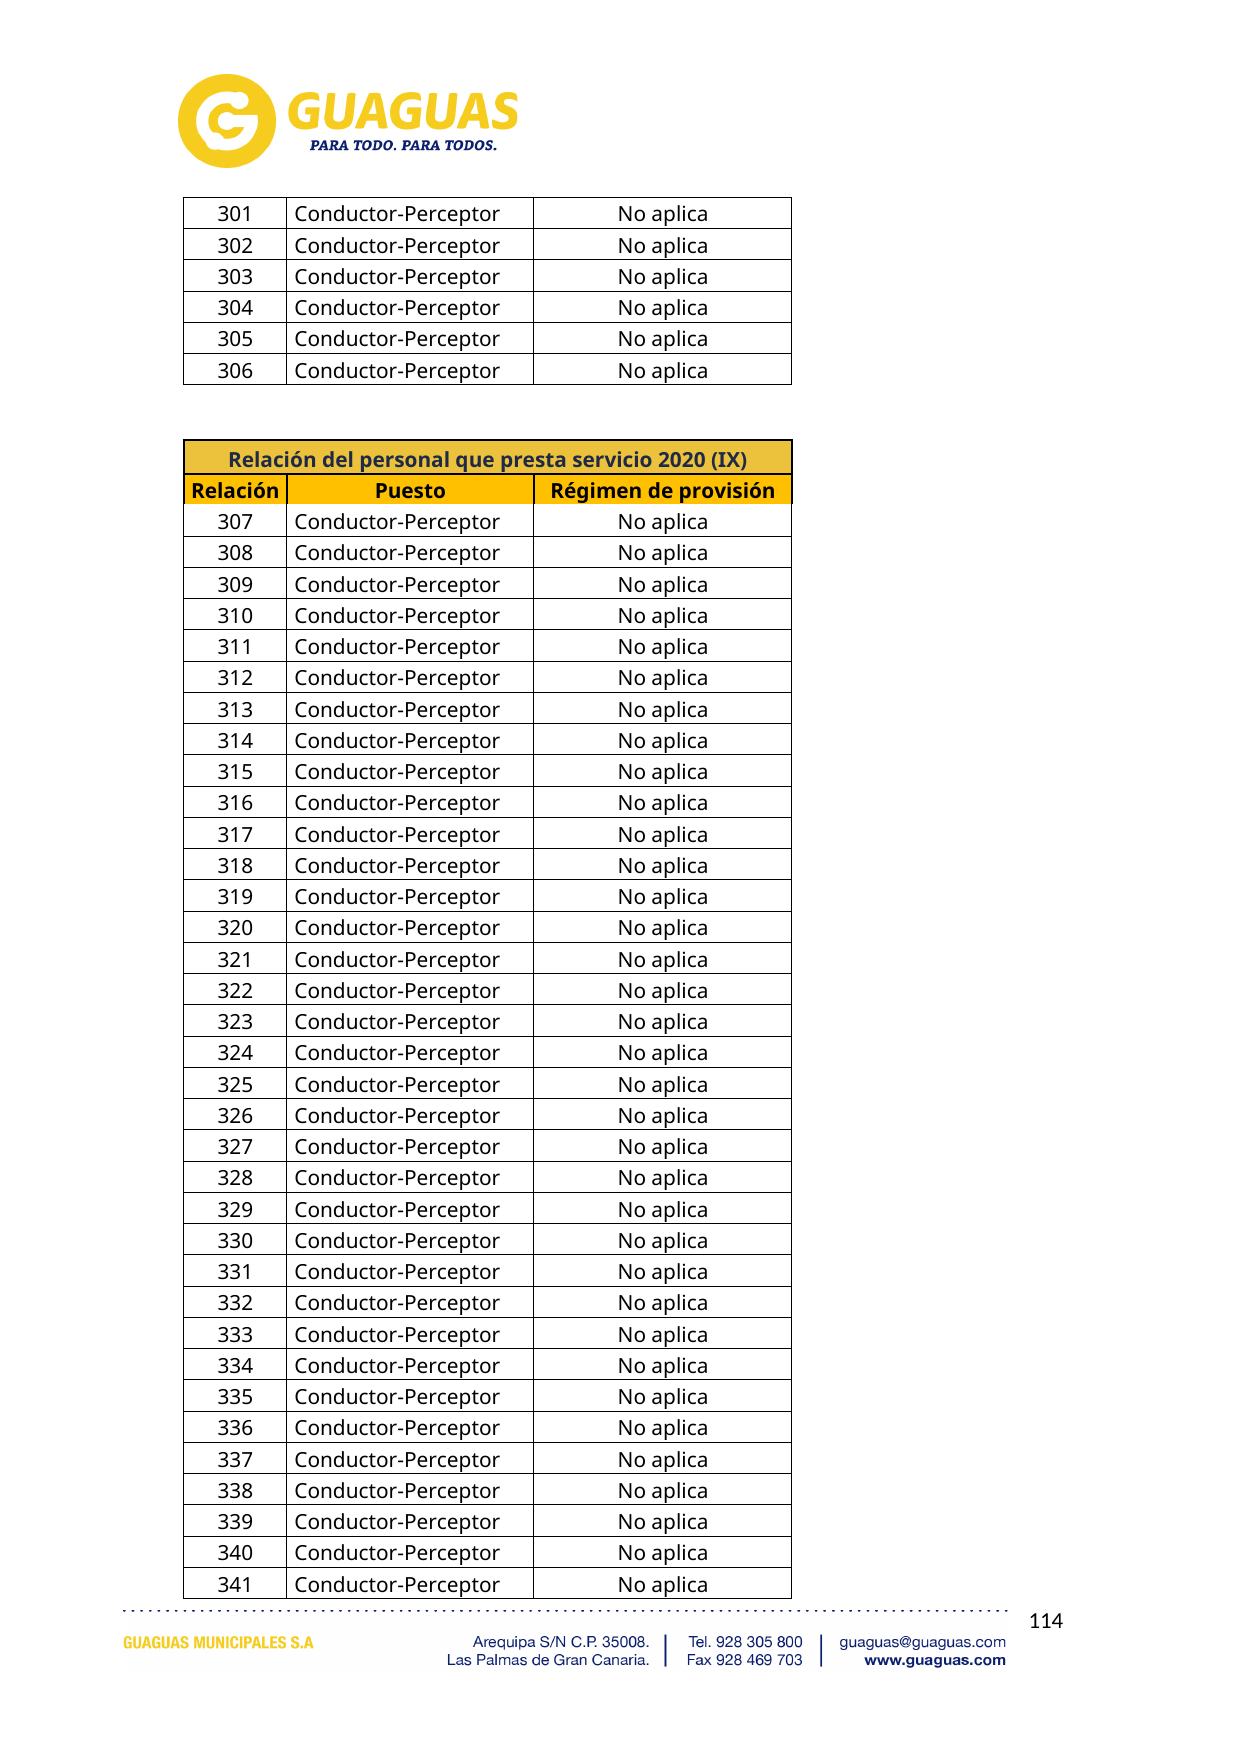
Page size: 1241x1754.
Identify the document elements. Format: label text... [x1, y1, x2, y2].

table_cell Conductor-Perceptor [287, 1349, 533, 1379]
table_header Relación del personal que presta servicio 2020 (IX) [185, 441, 791, 473]
table_cell 337 [184, 1443, 286, 1473]
table_cell No aplica [534, 1099, 791, 1129]
table_cell Conductor-Perceptor [287, 504, 533, 536]
table_cell Puesto [288, 475, 533, 504]
table_cell 322 [184, 974, 286, 1004]
table_cell 312 [184, 662, 286, 692]
table_cell No aplica [534, 229, 791, 259]
table_cell 339 [184, 1505, 286, 1536]
table_cell No aplica [534, 849, 791, 879]
table_cell No aplica [534, 198, 791, 228]
table_cell Conductor-Perceptor [287, 260, 533, 291]
table_cell 318 [184, 849, 286, 879]
table_cell Conductor-Perceptor [287, 880, 533, 911]
table_cell No aplica [534, 755, 791, 786]
table_cell No aplica [534, 1380, 791, 1411]
table_cell No aplica [534, 880, 791, 911]
table_cell Conductor-Perceptor [287, 1443, 533, 1473]
table_cell Conductor-Perceptor [287, 1568, 533, 1598]
table_cell Relación [185, 475, 286, 504]
table_cell 305 [184, 323, 286, 353]
table_cell Conductor-Perceptor [287, 818, 533, 848]
table_cell No aplica [534, 1162, 791, 1192]
table_cell Conductor-Perceptor [287, 198, 533, 228]
table_cell Conductor-Perceptor [287, 1037, 533, 1067]
table_cell 307 [184, 504, 286, 536]
table_cell 314 [184, 724, 286, 754]
table_cell 331 [184, 1255, 286, 1286]
table_cell 341 [184, 1568, 286, 1598]
table_cell 313 [184, 693, 286, 723]
table_cell Conductor-Perceptor [287, 1162, 533, 1192]
table_cell Conductor-Perceptor [287, 1099, 533, 1129]
table_cell No aplica [534, 693, 791, 723]
table_cell No aplica [534, 504, 791, 536]
table_cell Conductor-Perceptor [287, 323, 533, 353]
table_cell 321 [184, 943, 286, 973]
table_cell No aplica [534, 724, 791, 754]
table_cell 301 [184, 198, 286, 228]
table_cell 304 [184, 292, 286, 322]
table_cell Conductor-Perceptor [287, 537, 533, 567]
table_cell No aplica [534, 1349, 791, 1379]
table_cell No aplica [534, 630, 791, 661]
table_cell Conductor-Perceptor [287, 693, 533, 723]
table_cell 309 [184, 568, 286, 598]
table_cell No aplica [534, 568, 791, 598]
table_cell No aplica [534, 1537, 791, 1567]
table_cell 326 [184, 1099, 286, 1129]
table_cell Régimen de provisión [535, 475, 791, 504]
table_cell 315 [184, 755, 286, 786]
table_cell No aplica [534, 974, 791, 1004]
table_cell 306 [184, 354, 286, 384]
table_cell No aplica [534, 912, 791, 942]
table_cell No aplica [534, 943, 791, 973]
table_cell No aplica [534, 1255, 791, 1286]
table_cell Conductor-Perceptor [287, 787, 533, 817]
table_cell Conductor-Perceptor [287, 1224, 533, 1254]
table_cell Conductor-Perceptor [287, 1412, 533, 1442]
table_cell 333 [184, 1318, 286, 1348]
table_cell No aplica [534, 1318, 791, 1348]
table_cell 302 [184, 229, 286, 259]
table_cell No aplica [534, 260, 791, 291]
table_cell No aplica [534, 1005, 791, 1036]
table_cell 330 [184, 1224, 286, 1254]
table_cell 335 [184, 1380, 286, 1411]
table_cell Conductor-Perceptor [287, 1505, 533, 1536]
table_cell 324 [184, 1037, 286, 1067]
table_cell Conductor-Perceptor [287, 1474, 533, 1504]
table_cell Conductor-Perceptor [287, 630, 533, 661]
table_cell Conductor-Perceptor [287, 1068, 533, 1098]
table_cell No aplica [534, 1287, 791, 1317]
table_cell 317 [184, 818, 286, 848]
table_cell Conductor-Perceptor [287, 568, 533, 598]
table_cell Conductor-Perceptor [287, 1318, 533, 1348]
table_cell No aplica [534, 1474, 791, 1504]
table_cell Conductor-Perceptor [287, 1005, 533, 1036]
table_cell No aplica [534, 787, 791, 817]
table_cell 320 [184, 912, 286, 942]
table_cell No aplica [534, 1412, 791, 1442]
table_cell 327 [184, 1130, 286, 1161]
table_cell 308 [184, 537, 286, 567]
table_cell No aplica [534, 1037, 791, 1067]
table_cell 334 [184, 1349, 286, 1379]
table_cell 303 [184, 260, 286, 291]
table_cell 311 [184, 630, 286, 661]
table_cell 340 [184, 1537, 286, 1567]
table_cell No aplica [534, 818, 791, 848]
table_cell No aplica [534, 1224, 791, 1254]
table_cell 338 [184, 1474, 286, 1504]
table_cell No aplica [534, 1193, 791, 1223]
table_cell 319 [184, 880, 286, 911]
table_cell No aplica [534, 537, 791, 567]
table_cell 316 [184, 787, 286, 817]
table_cell Conductor-Perceptor [287, 1130, 533, 1161]
table_cell Conductor-Perceptor [287, 912, 533, 942]
table_cell Conductor-Perceptor [287, 599, 533, 629]
table_cell Conductor-Perceptor [287, 943, 533, 973]
table_cell Conductor-Perceptor [287, 974, 533, 1004]
table_cell Conductor-Perceptor [287, 1193, 533, 1223]
table_cell Conductor-Perceptor [287, 755, 533, 786]
table_cell No aplica [534, 662, 791, 692]
table_cell Conductor-Perceptor [287, 662, 533, 692]
table_cell No aplica [534, 292, 791, 322]
table_cell Conductor-Perceptor [287, 849, 533, 879]
table_cell No aplica [534, 323, 791, 353]
table_cell Conductor-Perceptor [287, 354, 533, 384]
table_cell Conductor-Perceptor [287, 1380, 533, 1411]
table_cell No aplica [534, 1505, 791, 1536]
table_cell Conductor-Perceptor [287, 229, 533, 259]
table_cell 328 [184, 1162, 286, 1192]
table_cell No aplica [534, 1068, 791, 1098]
table_cell No aplica [534, 1443, 791, 1473]
table_cell Conductor-Perceptor [287, 1537, 533, 1567]
table_cell 325 [184, 1068, 286, 1098]
table_cell Conductor-Perceptor [287, 1255, 533, 1286]
table_cell Conductor-Perceptor [287, 292, 533, 322]
table_cell Conductor-Perceptor [287, 1287, 533, 1317]
table_cell No aplica [534, 354, 791, 384]
table_cell No aplica [534, 1568, 791, 1598]
table_cell 332 [184, 1287, 286, 1317]
table_cell No aplica [534, 599, 791, 629]
table_cell Conductor-Perceptor [287, 724, 533, 754]
table_cell 310 [184, 599, 286, 629]
table_cell No aplica [534, 1130, 791, 1161]
table_cell 336 [184, 1412, 286, 1442]
table_cell 329 [184, 1193, 286, 1223]
table_cell 323 [184, 1005, 286, 1036]
